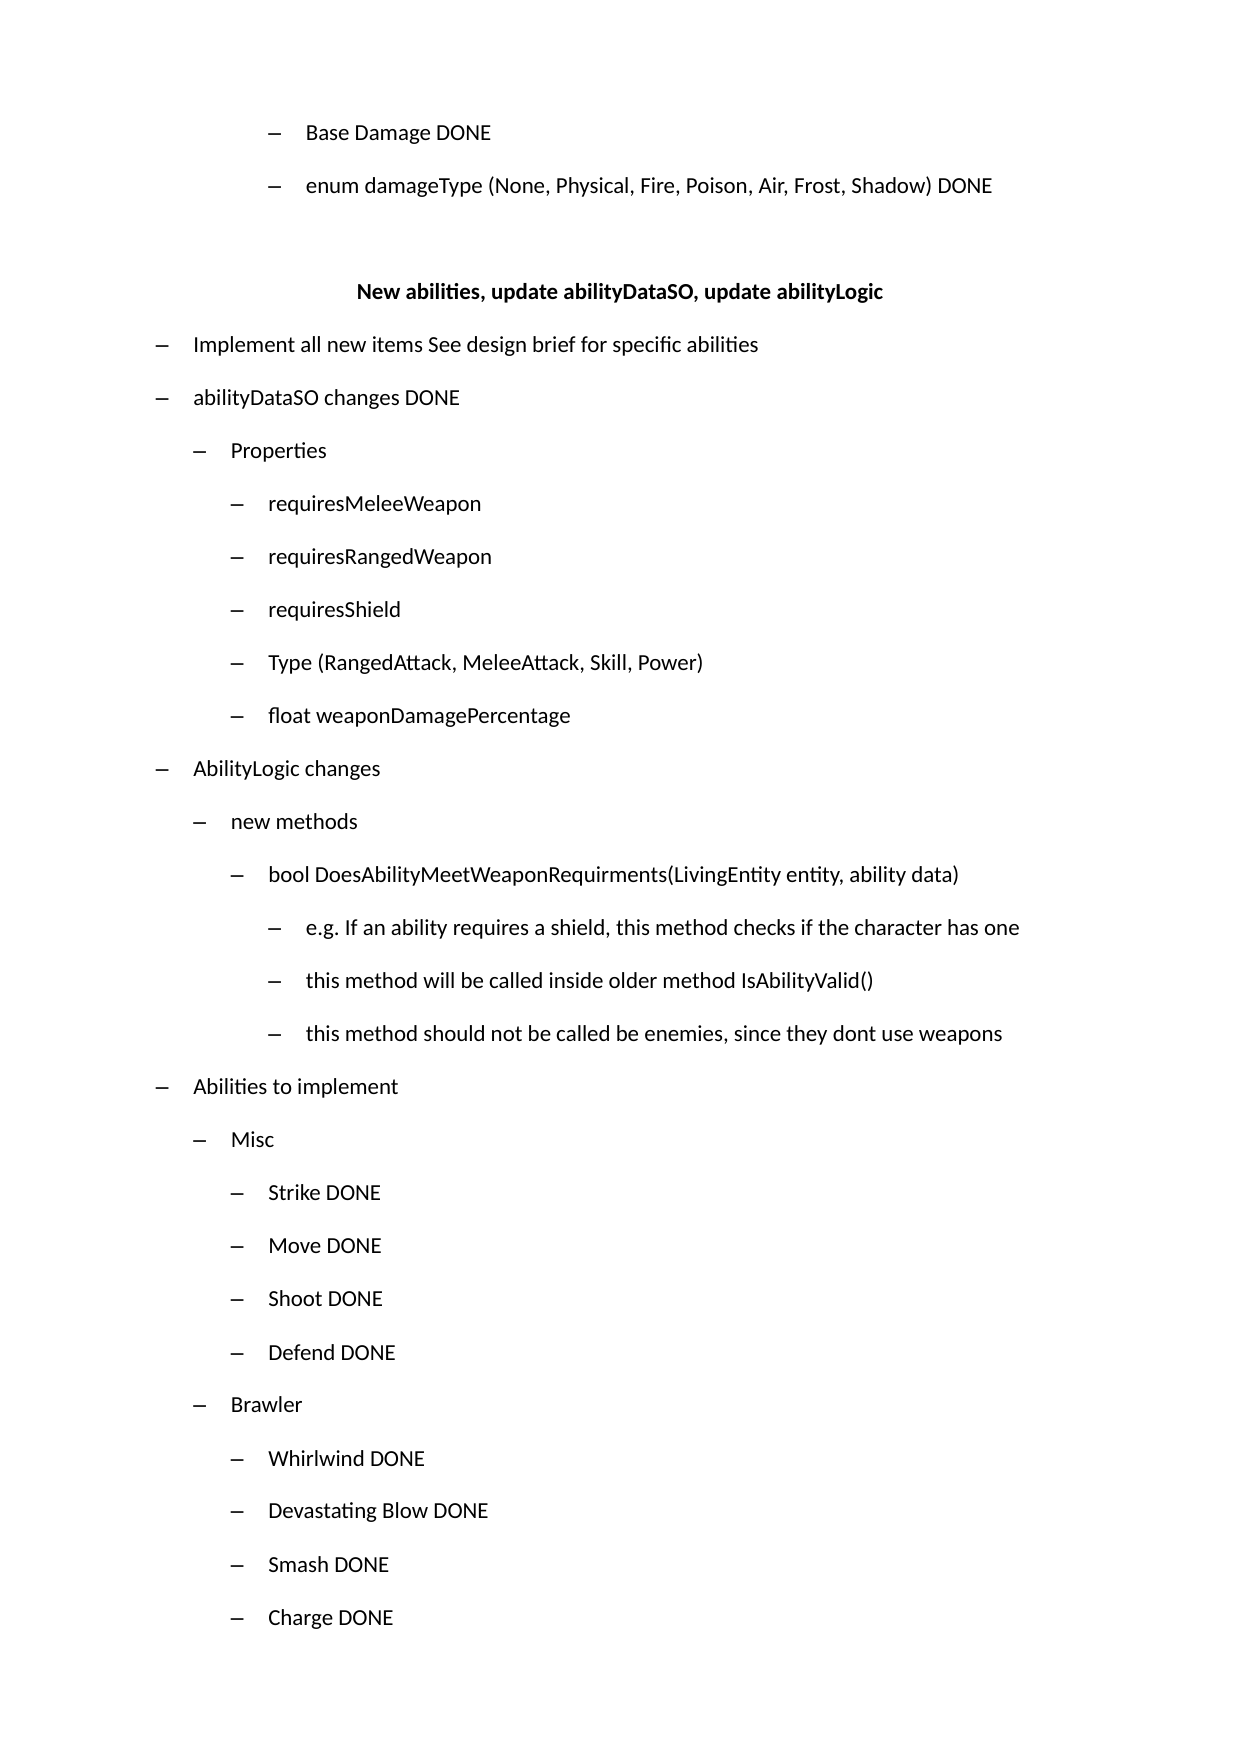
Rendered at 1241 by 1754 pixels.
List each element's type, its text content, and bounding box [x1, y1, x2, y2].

list e.g. If an ability requires a shield, this method checks if the character has one [268, 913, 1122, 941]
list requiresShield [231, 595, 1122, 623]
list Charge DONE [231, 1603, 1122, 1631]
list new methods [193, 807, 1122, 835]
list enum damageType (None, Physical, Fire, Poison, Air, Frost, Shadow) DONE [268, 171, 1122, 199]
text New abilities, update abilityDataSO, update abilityLogic [118, 277, 1122, 305]
list Properties [193, 436, 1122, 464]
list Whirlwind DONE [231, 1444, 1122, 1472]
list Base Damage DONE [268, 118, 1122, 146]
list Defend DONE [231, 1338, 1122, 1366]
list Type (RangedAttack, MeleeAttack, Skill, Power) [231, 648, 1122, 676]
list Shoot DONE [231, 1284, 1122, 1313]
list Strike DONE [231, 1178, 1122, 1207]
list float weaponDamagePercentage [231, 701, 1122, 729]
list Implement all new items See design brief for specific abilities [156, 330, 1122, 358]
list bool DoesAbilityMeetWeaponRequirments(LivingEntity entity, ability data) [231, 860, 1122, 888]
list abilityDataSO changes DONE [156, 383, 1122, 411]
list requiresMeleeWeapon [231, 489, 1122, 517]
list this method should not be called be enemies, since they dont use weapons [268, 1019, 1122, 1047]
list Brawler [193, 1391, 1122, 1419]
list this method will be called inside older method IsAbilityValid() [268, 966, 1122, 994]
list Devastating Blow DONE [231, 1497, 1122, 1525]
list Abilities to implement [156, 1072, 1122, 1101]
list AbilityLogic changes [156, 754, 1122, 782]
list Smash DONE [231, 1550, 1122, 1578]
list requiresRangedWeapon [231, 542, 1122, 570]
list Misc [193, 1126, 1122, 1153]
list Move DONE [231, 1232, 1122, 1259]
